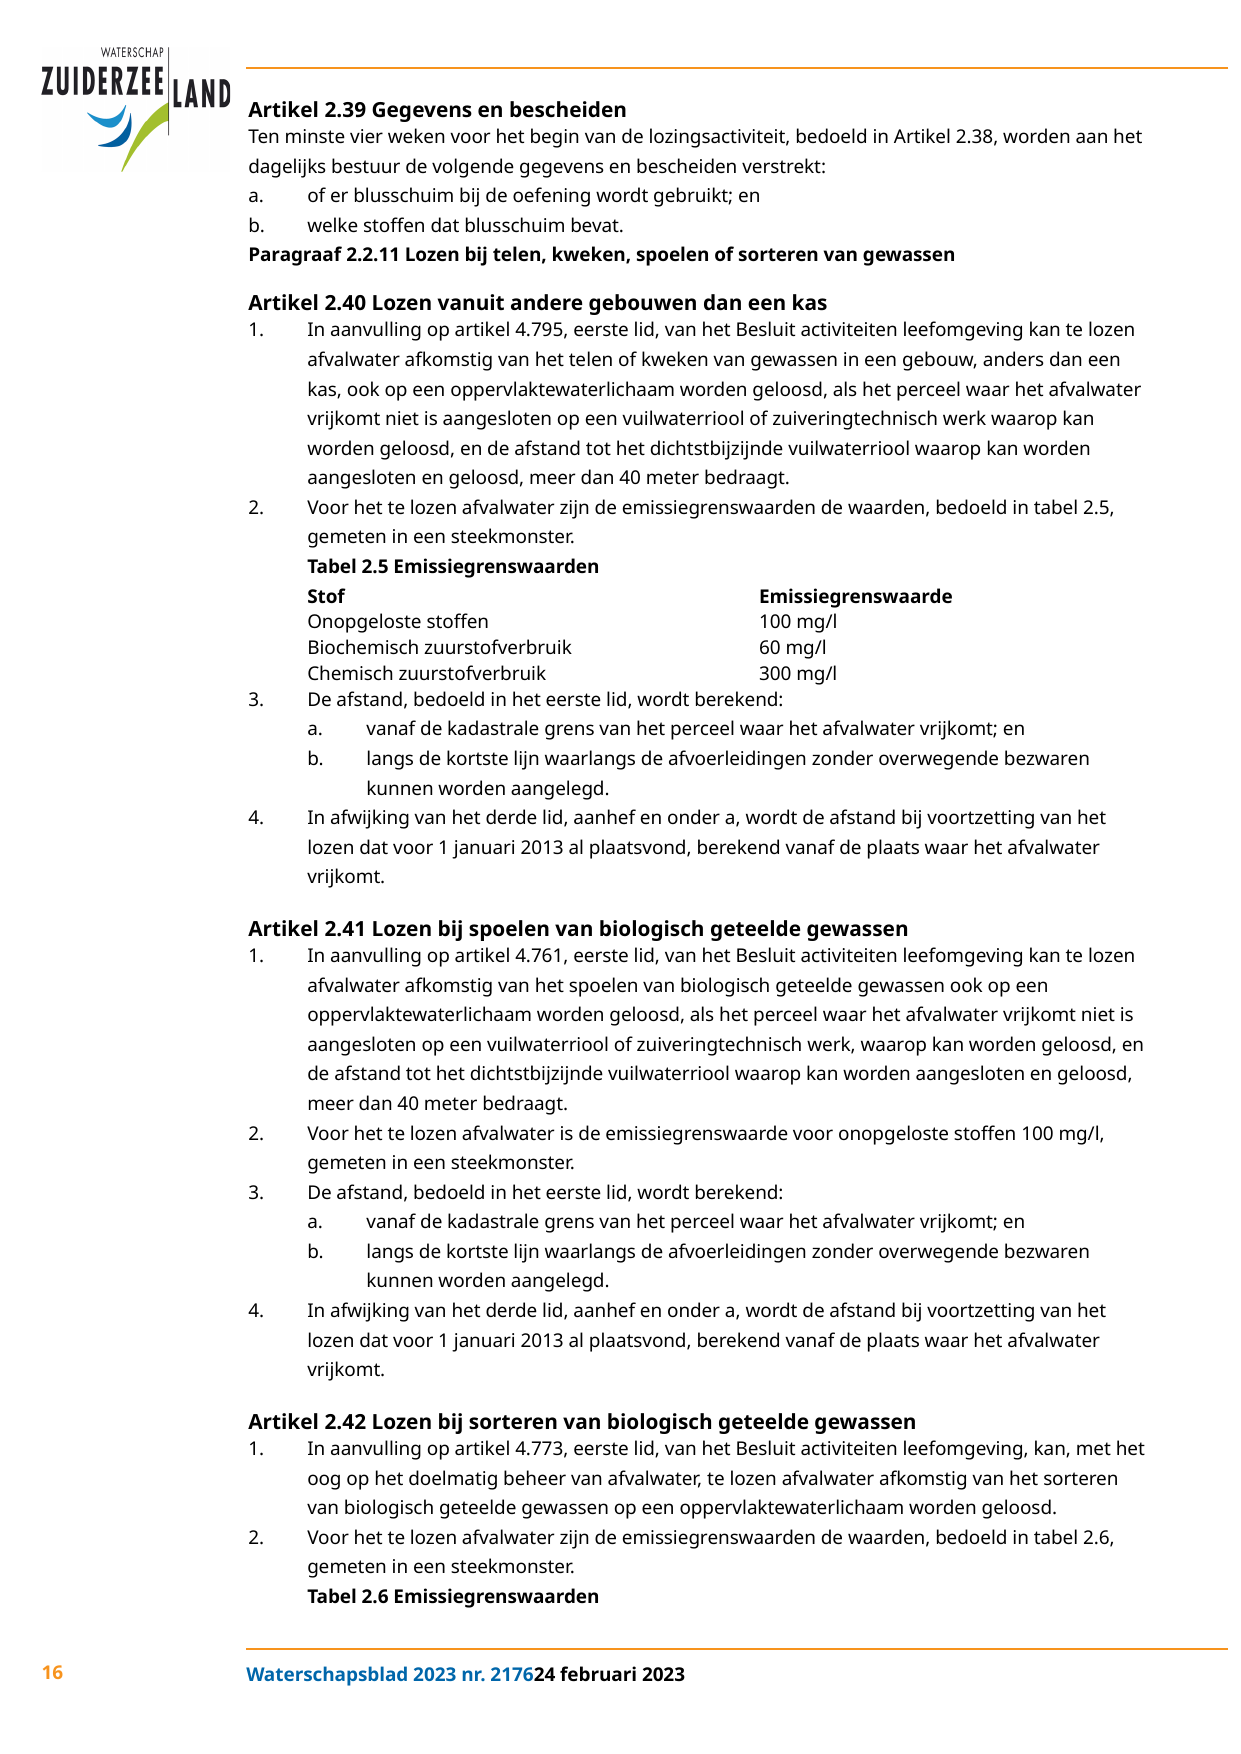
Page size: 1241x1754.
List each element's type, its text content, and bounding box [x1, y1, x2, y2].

list langs de kortste lijn waarlangs de afvoerleidingen zonder overwegende bezwaren kunnen worden aangelegd. [307, 1238, 1152, 1293]
list Voor het te lozen afvalwater is de emissiegrenswaarde voor onopgeloste stoffen 100 mg/l, gemeten in een steekmonster. [248, 1120, 1152, 1175]
list welke stoffen dat blusschuim bevat. [248, 212, 1152, 238]
list In aanvulling op artikel 4.773, eerste lid, van het Besluit activiteiten leefomgeving, kan, met het oog op het doelmatig beheer van afvalwater, te lozen afvalwater afkomstig van het sorteren van biologisch geteelde gewassen op een oppervlaktewaterlichaam worden geloosd. [248, 1435, 1152, 1520]
list De afstand, bedoeld in het eerste lid, wordt berekend: [248, 1179, 1152, 1205]
list In afwijking van het derde lid, aanhef en onder a, wordt de afstand bij voortzetting van het lozen dat voor 1 januari 2013 al plaatsvond, berekend vanaf de plaats waar het afvalwater vrijkomt. [248, 804, 1152, 889]
list vanaf de kadastrale grens van het perceel waar het afvalwater vrijkomt; en [307, 716, 1152, 741]
list In afwijking van het derde lid, aanhef en onder a, wordt de afstand bij voortzetting van het lozen dat voor 1 januari 2013 al plaatsvond, berekend vanaf de plaats waar het afvalwater vrijkomt. [248, 1297, 1152, 1382]
table_cell Chemisch zuurstofverbruik [307, 660, 759, 686]
list vanaf de kadastrale grens van het perceel waar het afvalwater vrijkomt; en [307, 1208, 1152, 1234]
list Tabel 2.5 Emissiegrenswaarden [248, 553, 1152, 579]
list langs de kortste lijn waarlangs de afvoerleidingen zonder overwegende bezwaren kunnen worden aangelegd. [307, 745, 1152, 800]
table_header Stof [307, 583, 759, 609]
text Artikel 2.40 Lozen vanuit andere gebouwen dan een kas [248, 288, 1152, 317]
table_header Emissiegrenswaarde [759, 583, 1211, 609]
table_cell 60 mg/l [759, 634, 1211, 660]
table_cell 100 mg/l [759, 609, 1211, 634]
text Ten minste vier weken voor het begin van de lozingsactiviteit, bedoeld in Artikel 2.38, worden aan het dagelijks bestuur de volgende gegevens en bescheiden verstrekt: [248, 123, 1152, 178]
text Artikel 2.42 Lozen bij sorteren van biologisch geteelde gewassen [248, 1407, 1152, 1435]
picture [41, 47, 231, 172]
table_cell Onopgeloste stoffen [307, 609, 759, 634]
text Artikel 2.41 Lozen bij spoelen van biologisch geteelde gewassen [248, 914, 1152, 942]
text Paragraaf 2.2.11 Lozen bij telen, kweken, spoelen of sorteren van gewassen [248, 242, 1152, 267]
table_cell Biochemisch zuurstofverbruik [307, 634, 759, 660]
list In aanvulling op artikel 4.795, eerste lid, van het Besluit activiteiten leefomgeving kan te lozen afvalwater afkomstig van het telen of kweken van gewassen in een gebouw, anders dan een kas, ook op een oppervlaktewaterlichaam worden geloosd, als het perceel waar het afvalwater vrijkomt niet is aangesloten op een vuilwaterriool of zuiveringtechnisch werk waarop kan worden geloosd, en de afstand tot het dichtstbijzijnde vuilwaterriool waarop kan worden aangesloten en geloosd, meer dan 40 meter bedraagt. [248, 317, 1152, 490]
list Voor het te lozen afvalwater zijn de emissiegrenswaarden de waarden, bedoeld in tabel 2.6, gemeten in een steekmonster. [248, 1524, 1152, 1579]
list Voor het te lozen afvalwater zijn de emissiegrenswaarden de waarden, bedoeld in tabel 2.5, gemeten in een steekmonster. [248, 494, 1152, 549]
list In aanvulling op artikel 4.761, eerste lid, van het Besluit activiteiten leefomgeving kan te lozen afvalwater afkomstig van het spoelen van biologisch geteelde gewassen ook op een oppervlaktewaterlichaam worden geloosd, als het perceel waar het afvalwater vrijkomt niet is aangesloten op een vuilwaterriool of zuiveringtechnisch werk, waarop kan worden geloosd, en de afstand tot het dichtstbijzijnde vuilwaterriool waarop kan worden aangesloten en geloosd, meer dan 40 meter bedraagt. [248, 942, 1152, 1116]
list of er blusschuim bij de oefening wordt gebruikt; en [248, 182, 1152, 208]
table_cell 300 mg/l [759, 660, 1211, 686]
list De afstand, bedoeld in het eerste lid, wordt berekend: [248, 686, 1152, 712]
list Tabel 2.6 Emissiegrenswaarden [248, 1583, 1152, 1609]
text Artikel 2.39 Gegevens en bescheiden [248, 95, 1152, 123]
